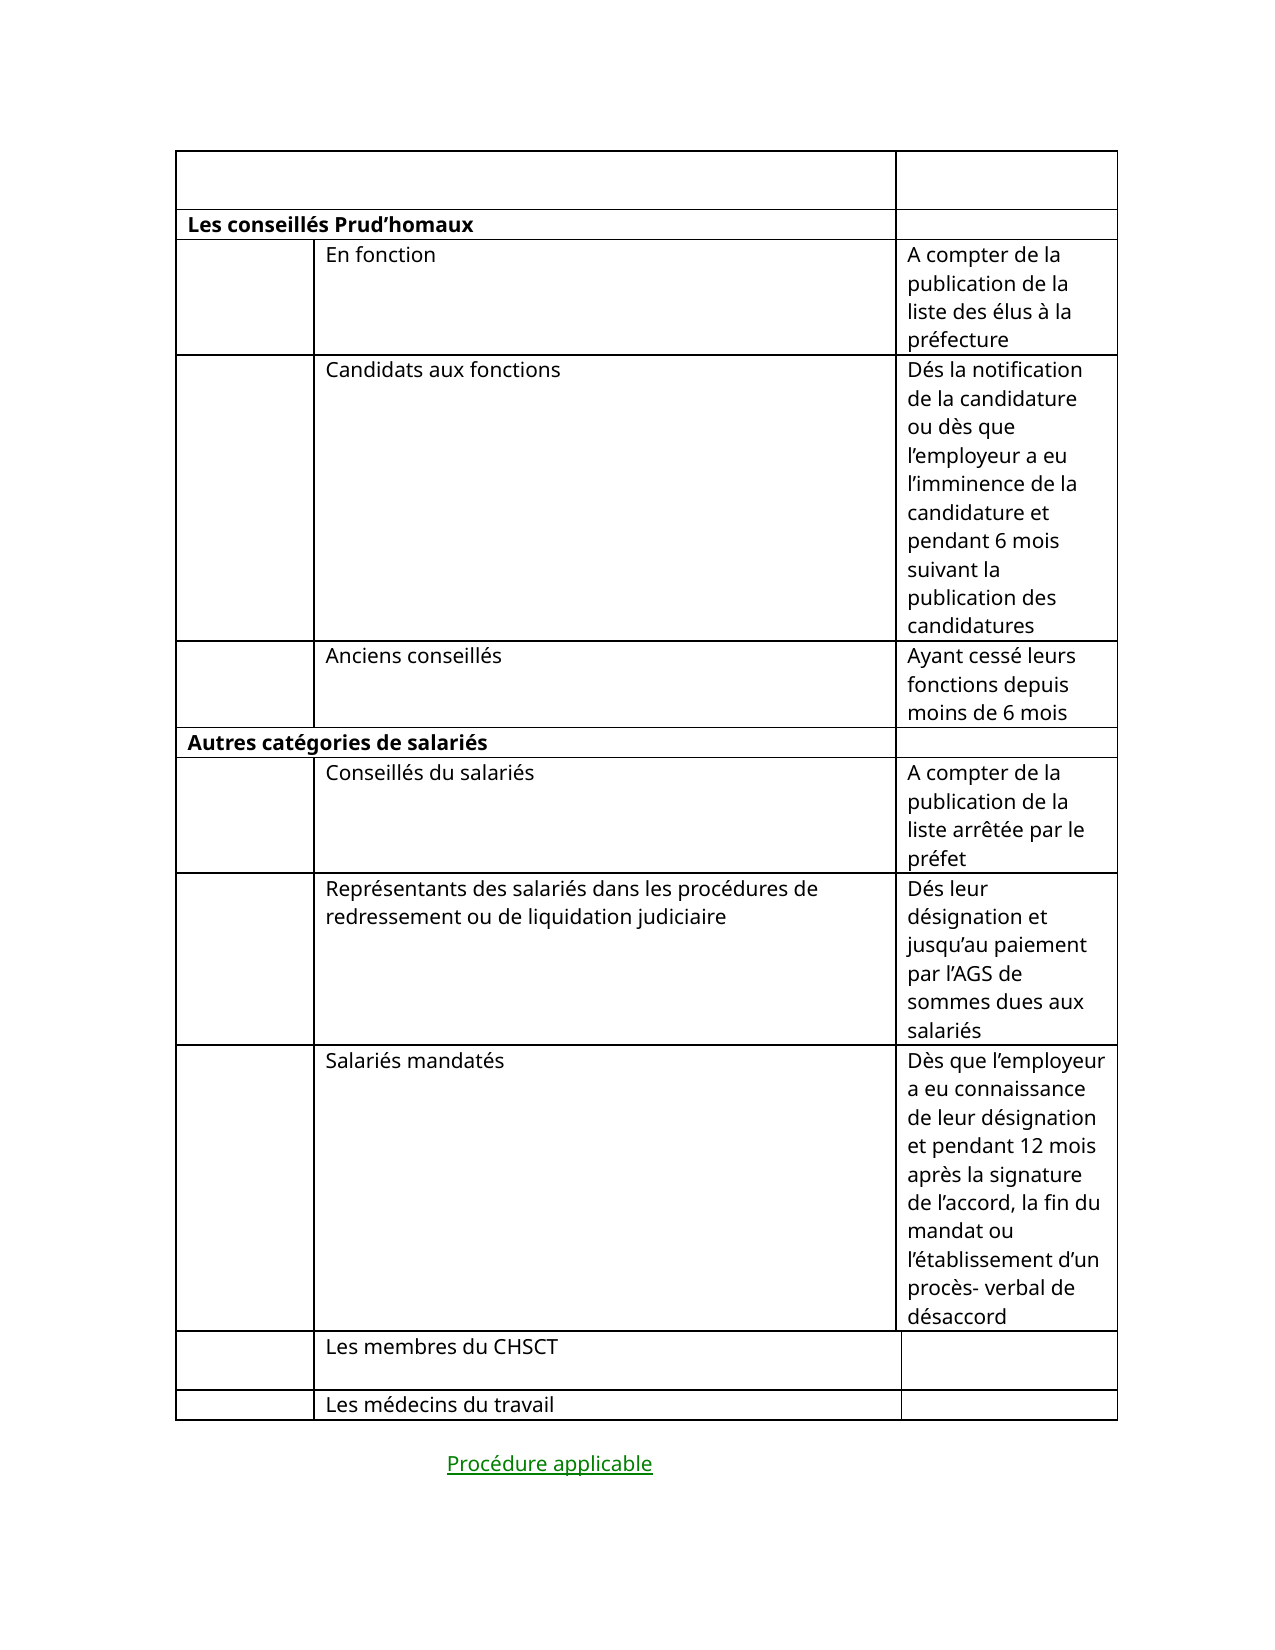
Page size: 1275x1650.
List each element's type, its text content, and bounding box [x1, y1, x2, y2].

table_cell [177, 1391, 313, 1419]
table_cell Salariés mandatés [315, 1046, 895, 1330]
table_cell [177, 1332, 313, 1389]
table_cell [902, 1332, 1117, 1389]
table_cell Représentants des salariés dans les procédures de redressement ou de liquidation judiciaire [315, 874, 895, 1044]
table_cell [177, 152, 895, 209]
table_cell Anciens conseillés [315, 642, 895, 727]
table_cell [897, 728, 1117, 757]
table_cell [902, 1391, 1117, 1419]
table_cell Conseillés du salariés [315, 758, 895, 872]
table_cell [177, 240, 313, 354]
table_cell [177, 874, 313, 1044]
table_cell [177, 758, 313, 872]
table_cell [177, 356, 313, 640]
text Procédure applicable [447, 1449, 1087, 1478]
table_cell A compter de la publication de la liste des élus à la préfecture [897, 240, 1117, 354]
table_cell Dés leur désignation et jusqu’au paiement par l’AGS de sommes dues aux salariés [897, 874, 1117, 1044]
table_cell Candidats aux fonctions [315, 356, 895, 640]
table_cell [177, 1046, 313, 1330]
table_cell Autres catégories de salariés [177, 728, 895, 757]
table_cell Dès que l’employeur a eu connaissance de leur désignation et pendant 12 mois après la signature de l’accord, la fin du mandat ou l’établissement d’un procès- verbal de désaccord [897, 1046, 1117, 1330]
table_cell Dés la notification de la candidature ou dès que l’employeur a eu l’imminence de la candidature et pendant 6 mois suivant la publication des candidatures [897, 356, 1117, 640]
table_cell [177, 642, 313, 727]
table_cell [897, 152, 1117, 209]
table_cell [897, 210, 1117, 239]
table_cell Les conseillés Prud’homaux [177, 210, 895, 239]
table_cell Ayant cessé leurs fonctions depuis moins de 6 mois [897, 642, 1117, 727]
table_cell En fonction [315, 240, 895, 354]
table_cell Les médecins du travail [315, 1391, 901, 1419]
table_cell Les membres du CHSCT [315, 1332, 901, 1389]
table_cell A compter de la publication de la liste arrêtée par le préfet [897, 758, 1117, 872]
